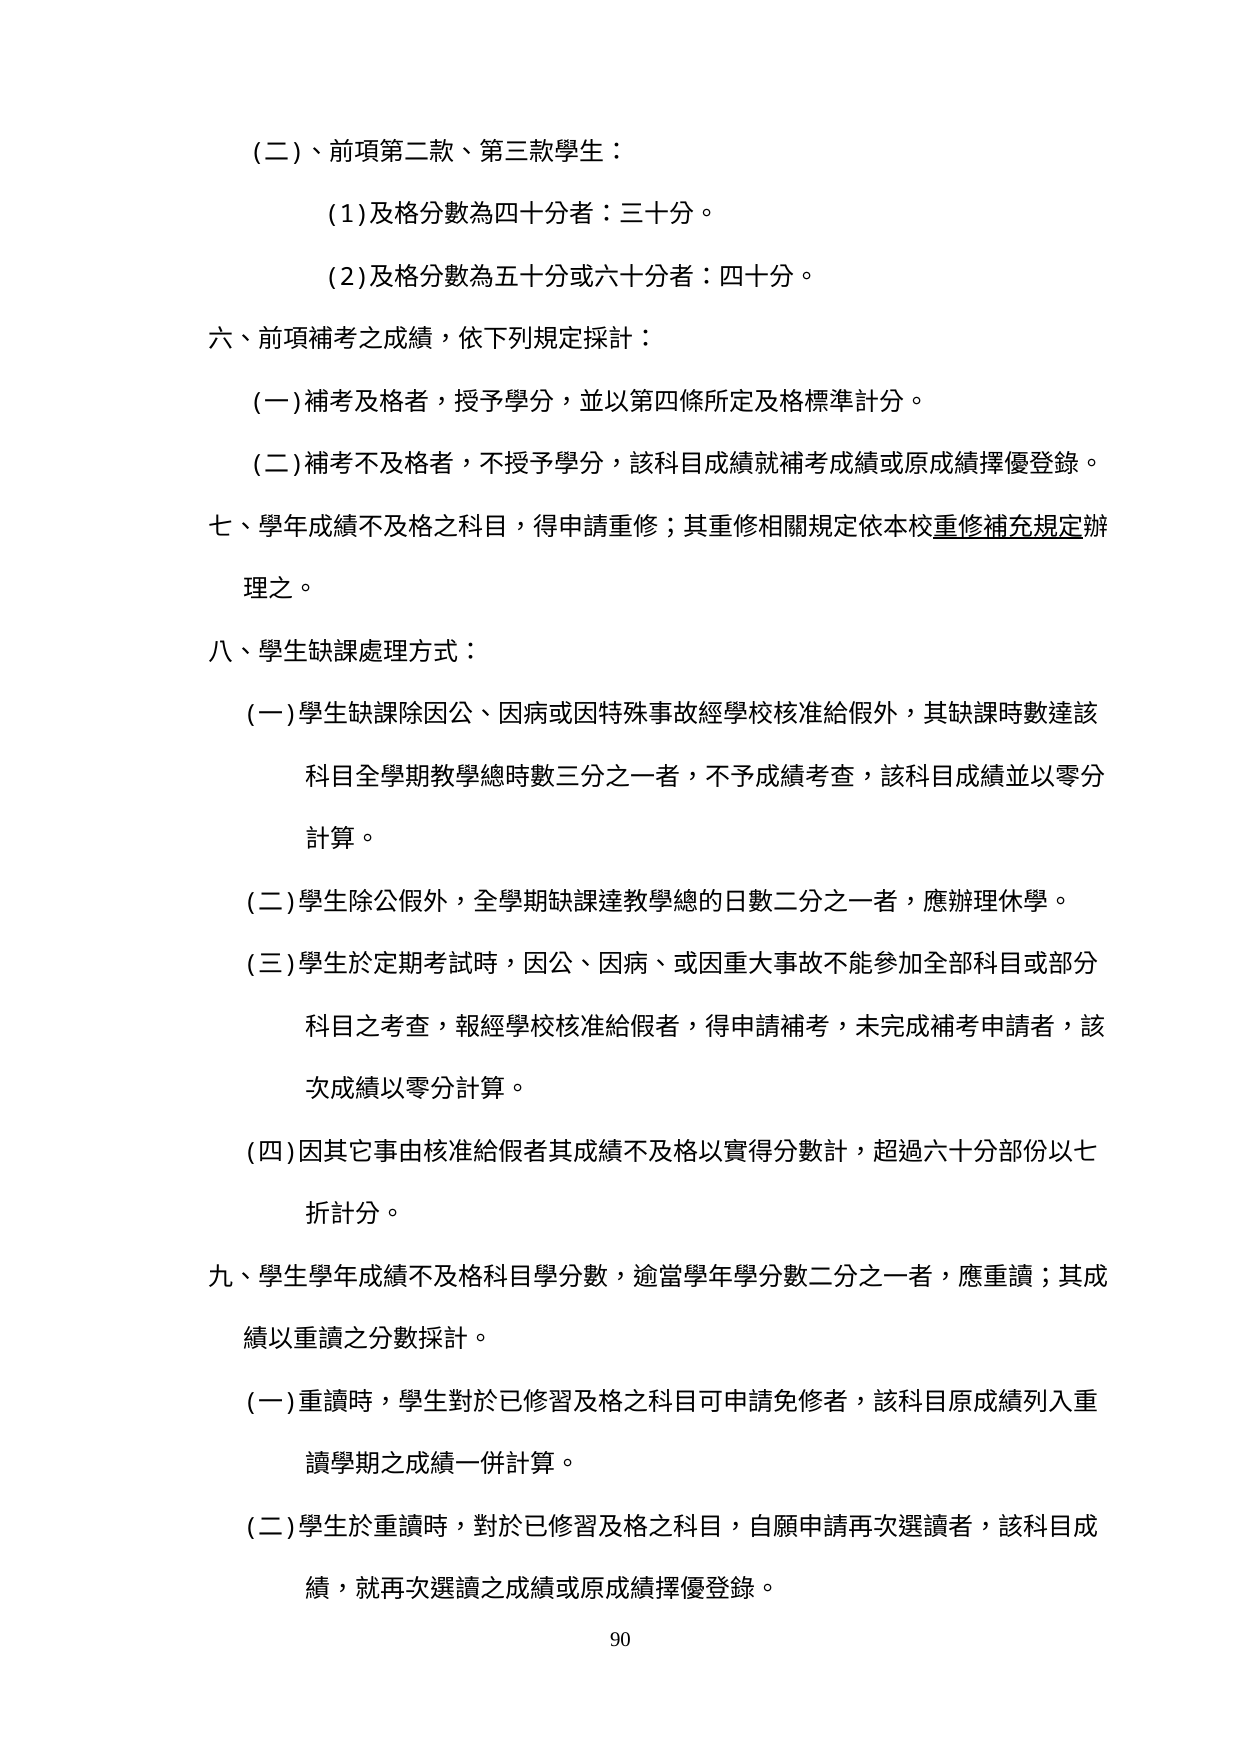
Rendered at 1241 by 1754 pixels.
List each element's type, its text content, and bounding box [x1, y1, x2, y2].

text (一)學生缺課除因公、因病或因特殊事故經學校核准給假外，其缺課時數達該科目全學期教學總時數三分之一者，不予成績考查，該科目成績並以零分計算。 [243, 670, 1122, 858]
text (2)及格分數為五十分或六十分者：四十分。 [249, 233, 1122, 295]
text (一)補考及格者，授予學分，並以第四條所定及格標準計分。 [249, 358, 1122, 420]
text (1)及格分數為四十分者：三十分。 [249, 170, 1122, 233]
text (一)重讀時，學生對於已修習及格之科目可申請免修者，該科目原成績列入重讀學期之成績一併計算。 [243, 1358, 1122, 1483]
text (四)因其它事由核准給假者其成績不及格以實得分數計，超過六十分部份以七折計分。 [243, 1108, 1122, 1233]
text (二)補考不及格者，不授予學分，該科目成績就補考成績或原成績擇優登錄。 [249, 420, 1122, 483]
text 八、學生缺課處理方式： [118, 608, 1122, 670]
text 七、學年成績不及格之科目，得申請重修；其重修相關規定依本校重修補充規定辦理之。 [118, 483, 1122, 608]
text (三)學生於定期考試時，因公、因病、或因重大事故不能參加全部科目或部分科目之考查，報經學校核准給假者，得申請補考，未完成補考申請者，該次成績以零分計算。 [243, 920, 1122, 1108]
text (二)學生於重讀時，對於已修習及格之科目，自願申請再次選讀者，該科目成績，就再次選讀之成績或原成績擇優登錄。 [243, 1483, 1122, 1608]
text (二)、前項第二款、第三款學生： [249, 108, 1122, 170]
text (二)學生除公假外，全學期缺課達教學總的日數二分之一者，應辦理休學。 [118, 858, 1122, 920]
text 六、前項補考之成績，依下列規定採計： [118, 295, 1122, 358]
text 九、學生學年成績不及格科目學分數，逾當學年學分數二分之一者，應重讀；其成績以重讀之分數採計。 [118, 1233, 1122, 1358]
